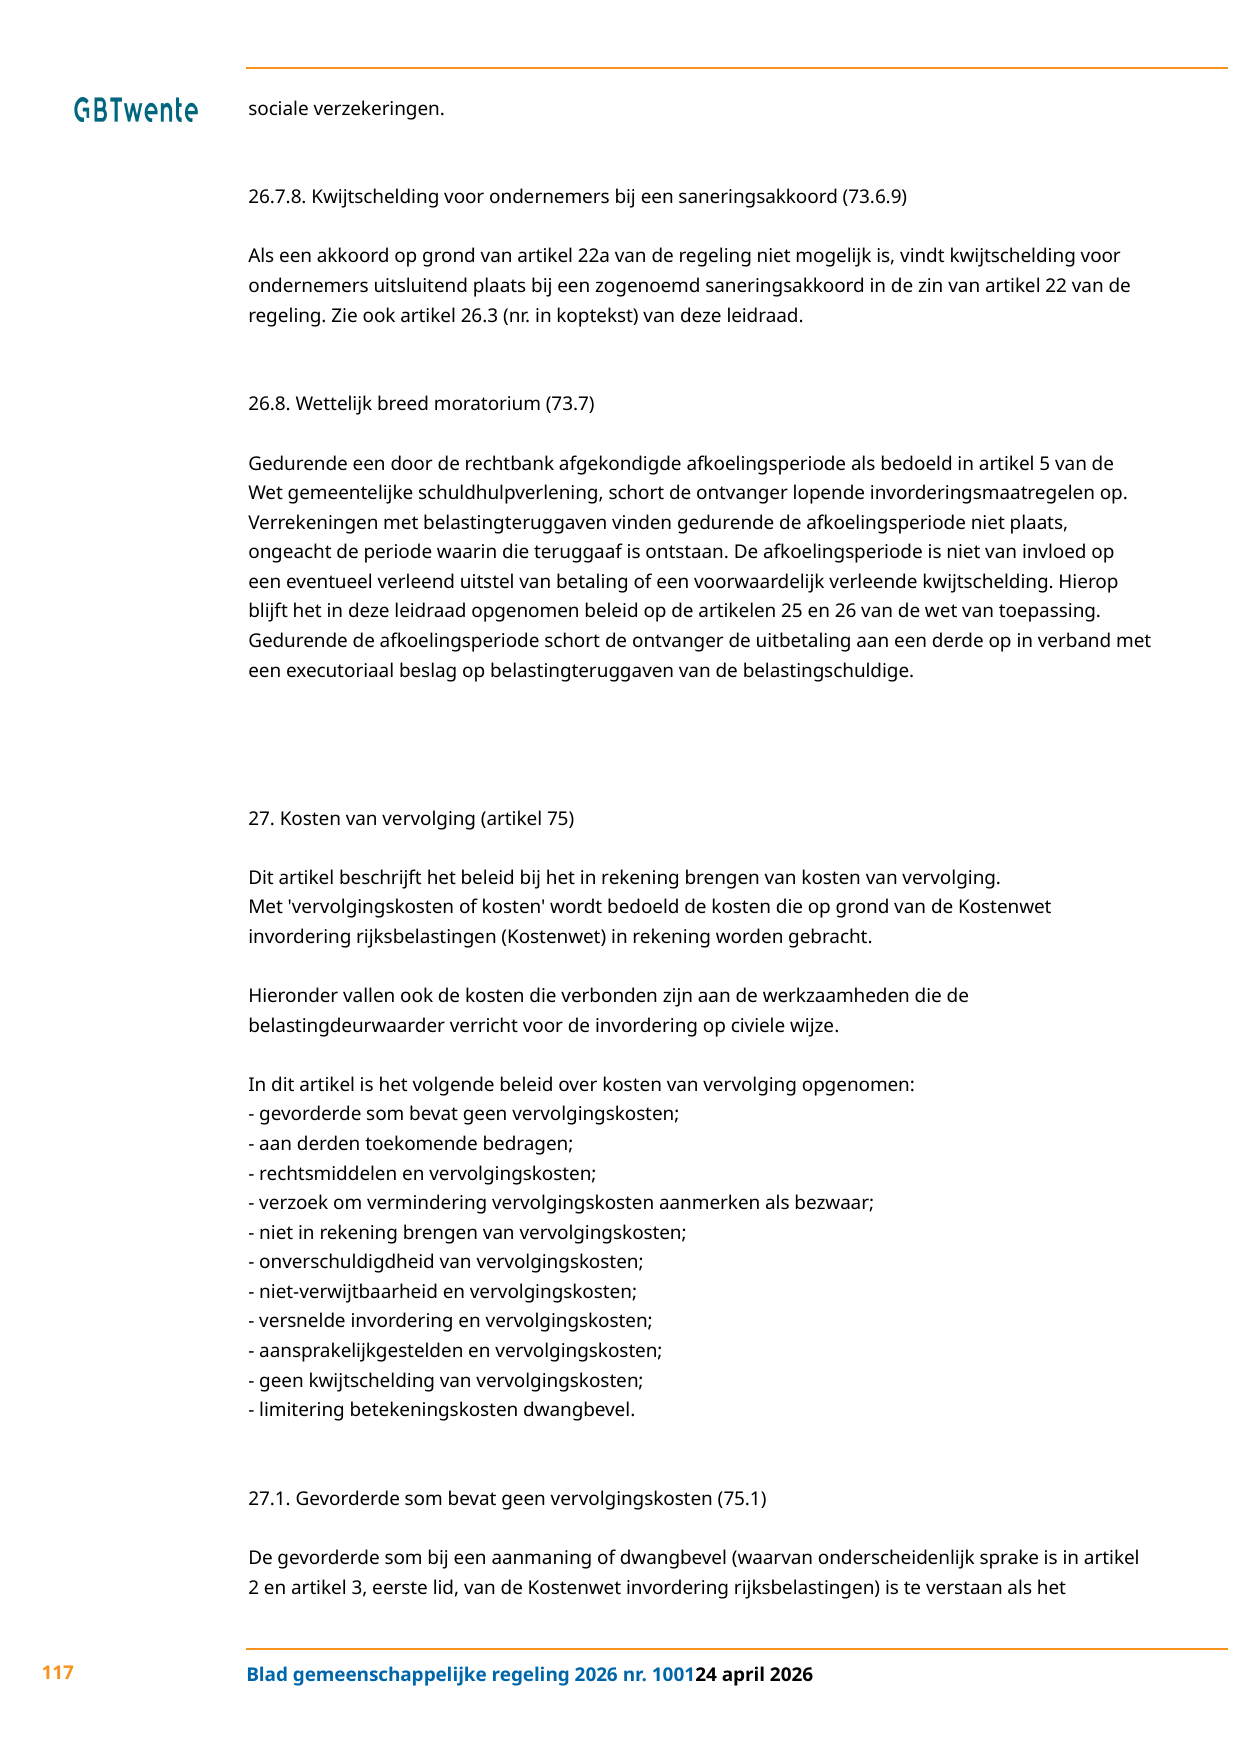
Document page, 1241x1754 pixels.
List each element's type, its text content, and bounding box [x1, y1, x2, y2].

text - niet-verwijtbaarheid en vervolgingskosten; [248, 1278, 1152, 1304]
text Dit artikel beschrijft het beleid bij het in rekening brengen van kosten van vervolging. [248, 864, 1152, 890]
text - versnelde invordering en vervolgingskosten; [248, 1308, 1152, 1333]
text In dit artikel is het volgende beleid over kosten van vervolging opgenomen: [248, 1071, 1152, 1097]
text - onverschuldigdheid van vervolgingskosten; [248, 1248, 1152, 1274]
text 27.1. Gevorderde som bevat geen vervolgingskosten (75.1) [248, 1485, 1152, 1511]
text - limitering betekeningskosten dwangbevel. [248, 1396, 1152, 1422]
text - aansprakelijkgestelden en vervolgingskosten; [248, 1337, 1152, 1363]
text - verzoek om vermindering vervolgingskosten aanmerken als bezwaar; [248, 1189, 1152, 1215]
text - niet in rekening brengen van vervolgingskosten; [248, 1219, 1152, 1245]
text Gedurende een door de rechtbank afgekondigde afkoelingsperiode als bedoeld in artikel 5 van de Wet gemeentelijke schuldhulpverlening, schort de ontvanger lopende invorderingsmaatregelen op. Verrekeningen met belastingteruggaven vinden gedurende de afkoelingsperiode niet plaats, ongeacht de periode waarin die teruggaaf is ontstaan. De afkoelingsperiode is niet van invloed op een eventueel verleend uitstel van betaling of een voorwaardelijk verleende kwijtschelding. Hierop blijft het in deze leidraad opgenomen beleid op de artikelen 25 en 26 van de wet van toepassing. Gedurende de afkoelingsperiode schort de ontvanger de uitbetaling aan een derde op in verband met een executoriaal beslag op belastingteruggaven van de belastingschuldige. [248, 450, 1152, 683]
text sociale verzekeringen. [248, 95, 1152, 121]
text - aan derden toekomende bedragen; [248, 1130, 1152, 1156]
text - rechtsmiddelen en vervolgingskosten; [248, 1160, 1152, 1186]
text De gevorderde som bij een aanmaning of dwangbevel (waarvan onderscheidenlijk sprake is in artikel 2 en artikel 3, eerste lid, van de Kostenwet invordering rijksbelastingen) is te verstaan als het [248, 1544, 1152, 1600]
text Als een akkoord op grond van artikel 22a van de regeling niet mogelijk is, vindt kwijtschelding voor ondernemers uitsluitend plaats bij een zogenoemd saneringsakkoord in de zin van artikel 22 van de regeling. Zie ook artikel 26.3 (nr. in koptekst) van deze leidraad. [248, 243, 1152, 328]
text 26.8. Wettelijk breed moratorium (73.7) [248, 391, 1152, 416]
text - geen kwijtschelding van vervolgingskosten; [248, 1367, 1152, 1393]
text 26.7.8. Kwijtschelding voor ondernemers bij een saneringsakkoord (73.6.9) [248, 183, 1152, 209]
text Hieronder vallen ook de kosten die verbonden zijn aan de werkzaamheden die de belastingdeurwaarder verricht voor de invordering op civiele wijze. [248, 982, 1152, 1038]
text 27. Kosten van vervolging (artikel 75) [248, 805, 1152, 831]
picture [41, 47, 231, 172]
text - gevorderde som bevat geen vervolgingskosten; [248, 1101, 1152, 1126]
text Met 'vervolgingskosten of kosten' wordt bedoeld de kosten die op grond van de Kostenwet invordering rijksbelastingen (Kostenwet) in rekening worden gebracht. [248, 893, 1152, 949]
